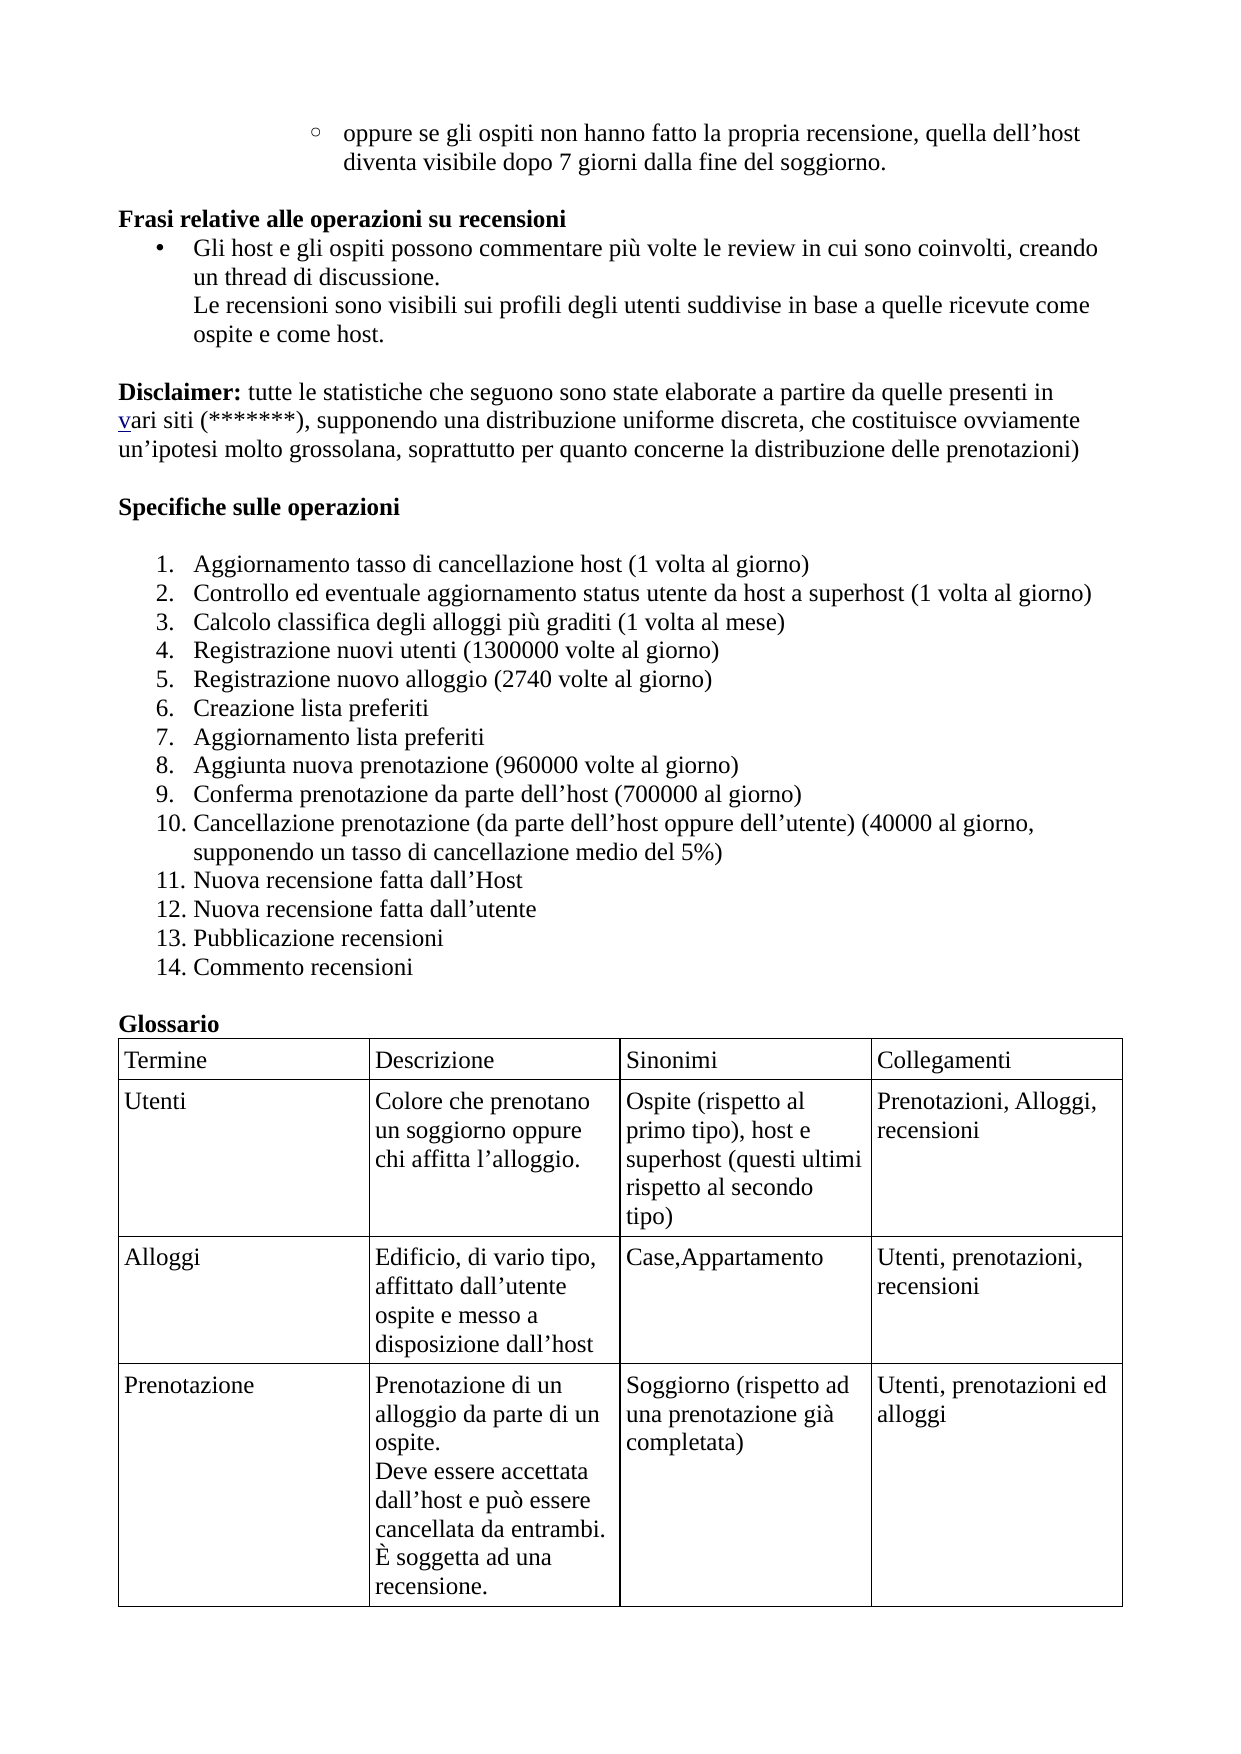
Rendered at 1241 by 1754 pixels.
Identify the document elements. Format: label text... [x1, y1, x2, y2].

list Le recensioni sono visibili sui profili degli utenti suddivise in base a quelle ricevute come [156, 291, 1122, 319]
list Pubblicazione recensioni [156, 923, 1122, 952]
table_cell Utenti [119, 1080, 369, 1236]
list Creazione lista preferiti [156, 693, 1122, 722]
table_cell Utenti, prenotazioni ed alloggi [872, 1364, 1122, 1606]
list Cancellazione prenotazione (da parte dell’host oppure dell’utente) (40000 al giorno, supponendo un tasso di cancellazione medio del 5%) [156, 808, 1122, 866]
table_cell Colore che prenotano un soggiorno oppure chi affitta l’alloggio. [370, 1080, 619, 1236]
table_cell Prenotazione [119, 1364, 369, 1606]
table_cell Soggiorno (rispetto ad una prenotazione già completata) [621, 1364, 871, 1606]
table_header Sinonimi [621, 1039, 871, 1079]
table_cell Alloggi [119, 1237, 369, 1363]
list Nuova recensione fatta dall’utente [156, 894, 1122, 923]
list Calcolo classifica degli alloggi più graditi (1 volta al mese) [156, 607, 1122, 636]
table_cell Utenti, prenotazioni, recensioni [872, 1237, 1122, 1363]
list oppure se gli ospiti non hanno fatto la propria recensione, quella dell’host diventa visibile dopo 7 giorni dalla fine del soggiorno. [306, 118, 1122, 176]
list Aggiornamento tasso di cancellazione host (1 volta al giorno) [156, 549, 1122, 578]
list Aggiunta nuova prenotazione (960000 volte al giorno) [156, 751, 1122, 779]
list Commento recensioni [156, 952, 1122, 981]
list ospite e come host. [156, 319, 1122, 348]
text Frasi relative alle operazioni su recensioni [118, 204, 1122, 233]
list Registrazione nuovi utenti (1300000 volte al giorno) [156, 636, 1122, 664]
table_cell Case,Appartamento [621, 1237, 871, 1363]
text Specifiche sulle operazioni [118, 492, 1122, 521]
table_cell Prenotazioni, Alloggi, recensioni [872, 1080, 1122, 1236]
list Nuova recensione fatta dall’Host [156, 866, 1122, 894]
table_header Descrizione [370, 1039, 619, 1079]
table_header Termine [119, 1039, 369, 1079]
table_cell Edificio, di vario tipo, affittato dall’utente ospite e messo a disposizione dall’host [370, 1237, 619, 1363]
list Conferma prenotazione da parte dell’host (700000 al giorno) [156, 779, 1122, 808]
text Glossario [118, 1009, 1122, 1038]
text Disclaimer: tutte le statistiche che seguono sono state elaborate a partire da quelle presenti in [118, 377, 1122, 406]
list Gli host e gli ospiti possono commentare più volte le review in cui sono coinvolti, creando un thread di discussione. [156, 233, 1122, 291]
table_cell Prenotazione di un alloggio da parte di un ospite. Deve essere accettata dall’host e può essere cancellata da entrambi. È soggetta ad una recensione. [370, 1364, 619, 1606]
list Registrazione nuovo alloggio (2740 volte al giorno) [156, 664, 1122, 693]
table_header Collegamenti [872, 1039, 1122, 1079]
list Controllo ed eventuale aggiornamento status utente da host a superhost (1 volta al giorno) [156, 578, 1122, 607]
table_cell Ospite (rispetto al primo tipo), host e superhost (questi ultimi rispetto al secondo tipo) [621, 1080, 871, 1236]
list Aggiornamento lista preferiti [156, 722, 1122, 751]
text vari siti (*******), supponendo una distribuzione uniforme discreta, che costituisce ovviamente un’ipotesi molto grossolana, soprattutto per quanto concerne la distribuzione delle prenotazioni) [118, 406, 1122, 463]
